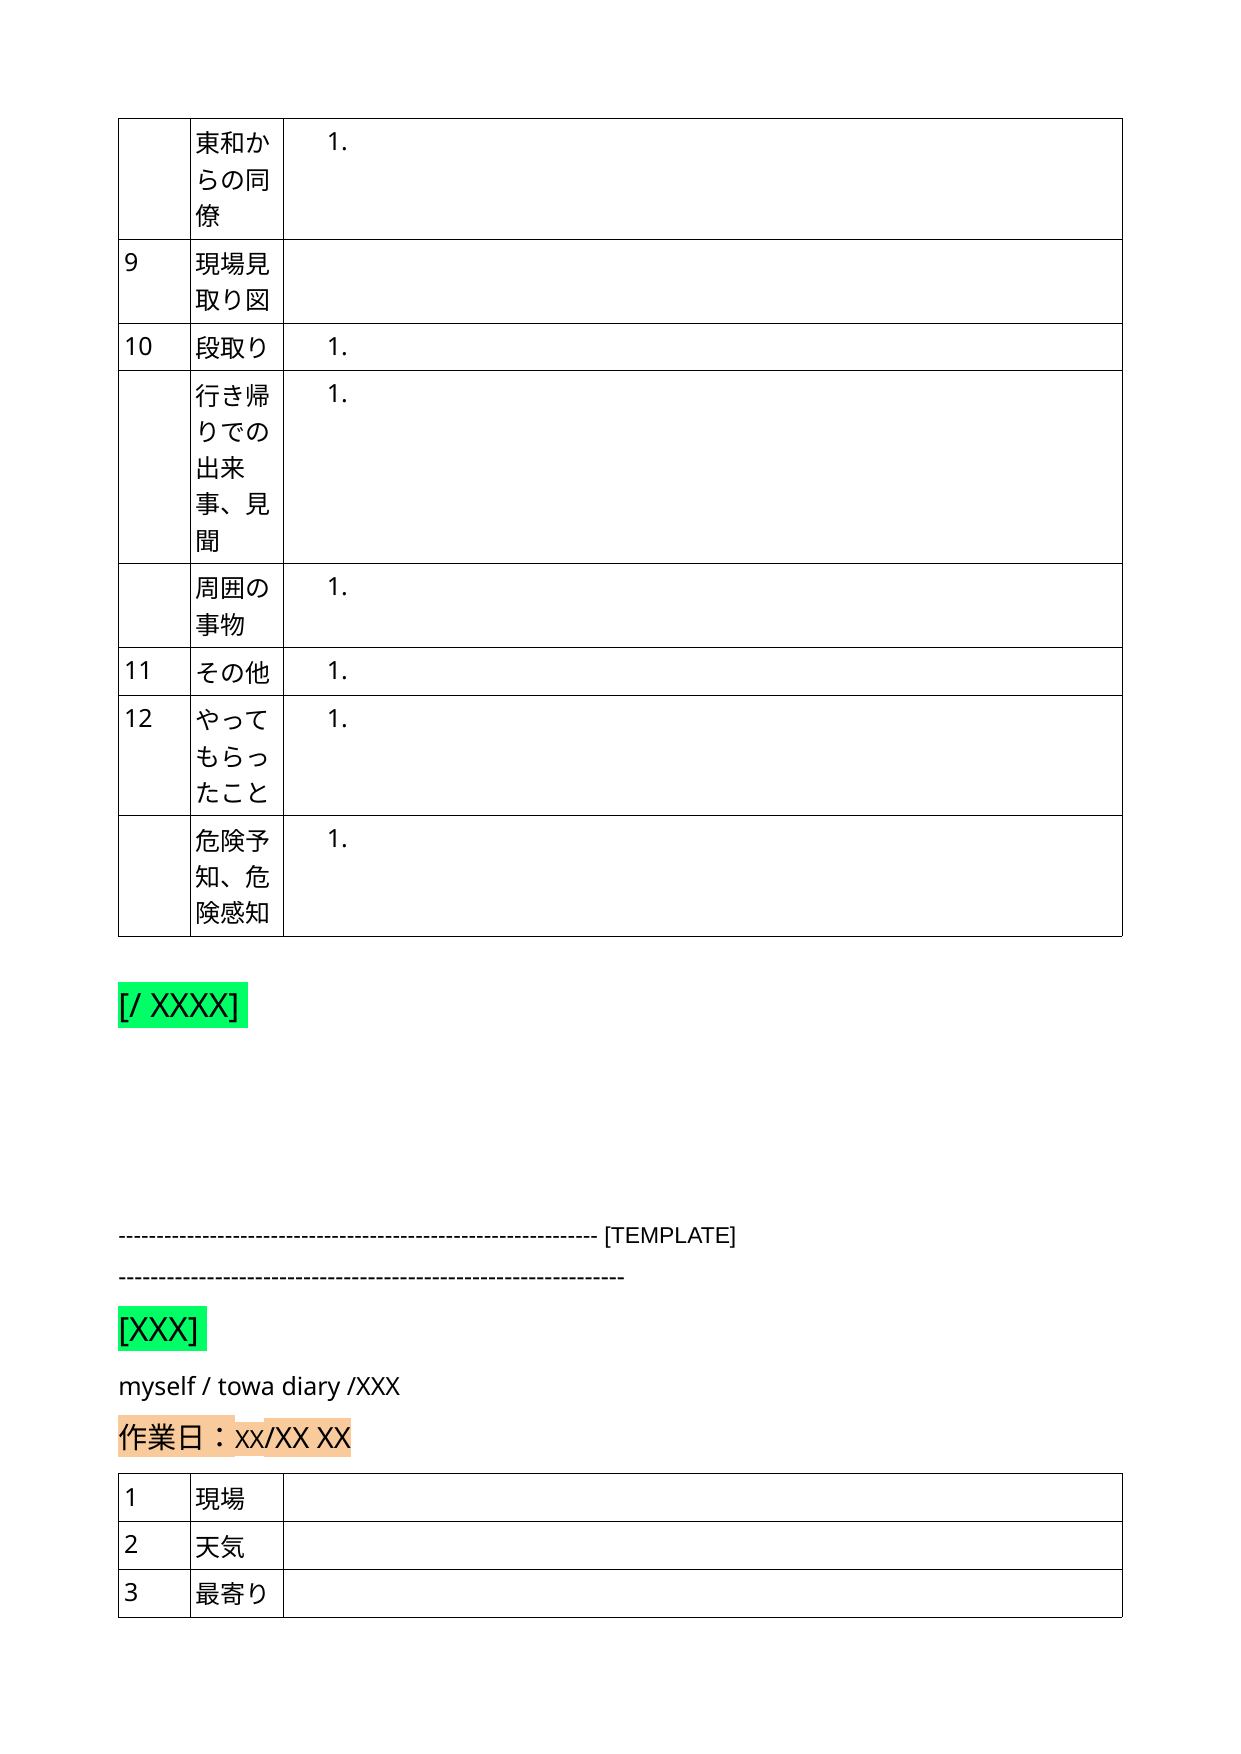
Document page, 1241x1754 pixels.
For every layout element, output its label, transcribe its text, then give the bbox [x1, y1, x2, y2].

table_cell [284, 564, 1122, 647]
table_header [284, 1474, 1122, 1521]
text 作業日：XX/XX XX [118, 1415, 1122, 1457]
table_cell 天気 [191, 1522, 283, 1569]
table_cell 12 [119, 696, 190, 815]
text myself / towa diary /XXX [118, 1368, 1122, 1402]
text [XXX] [118, 1306, 1122, 1351]
table_cell 危険予知、危険感知 [191, 816, 283, 936]
table_cell [284, 371, 1122, 563]
table_cell 最寄り [191, 1570, 283, 1617]
table_cell 2 [119, 1522, 190, 1569]
table_cell [119, 119, 190, 238]
table_cell 段取り [191, 324, 283, 370]
table_cell [284, 816, 1122, 936]
table_cell 行き帰りでの出来事、見聞 [191, 371, 283, 563]
table_cell 3 [119, 1570, 190, 1617]
table_cell 10 [119, 324, 190, 370]
table_cell 東和からの同僚 [191, 119, 283, 238]
table_cell [119, 816, 190, 936]
table_cell [119, 564, 190, 647]
table_cell [284, 1522, 1122, 1569]
text [/ XXXX] [118, 982, 1122, 1028]
table_cell 周囲の事物 [191, 564, 283, 647]
table_cell 11 [119, 648, 190, 695]
table_header 現場 [191, 1474, 283, 1521]
table_cell [284, 324, 1122, 370]
text --------------------------------------------------------------- [TEMPLATE] [118, 1222, 1122, 1249]
table_cell [284, 648, 1122, 695]
text --------------------------------------------------------------- [118, 1259, 1122, 1293]
table_cell [119, 371, 190, 563]
table_cell [284, 1570, 1122, 1617]
table_cell 9 [119, 240, 190, 322]
table_cell 現場見取り図 [191, 240, 283, 322]
table_cell [284, 696, 1122, 815]
table_cell やってもらったこと [191, 696, 283, 815]
table_cell その他 [191, 648, 283, 695]
table_cell [284, 240, 1122, 322]
table_cell [284, 119, 1122, 238]
table_header 1 [119, 1474, 190, 1521]
